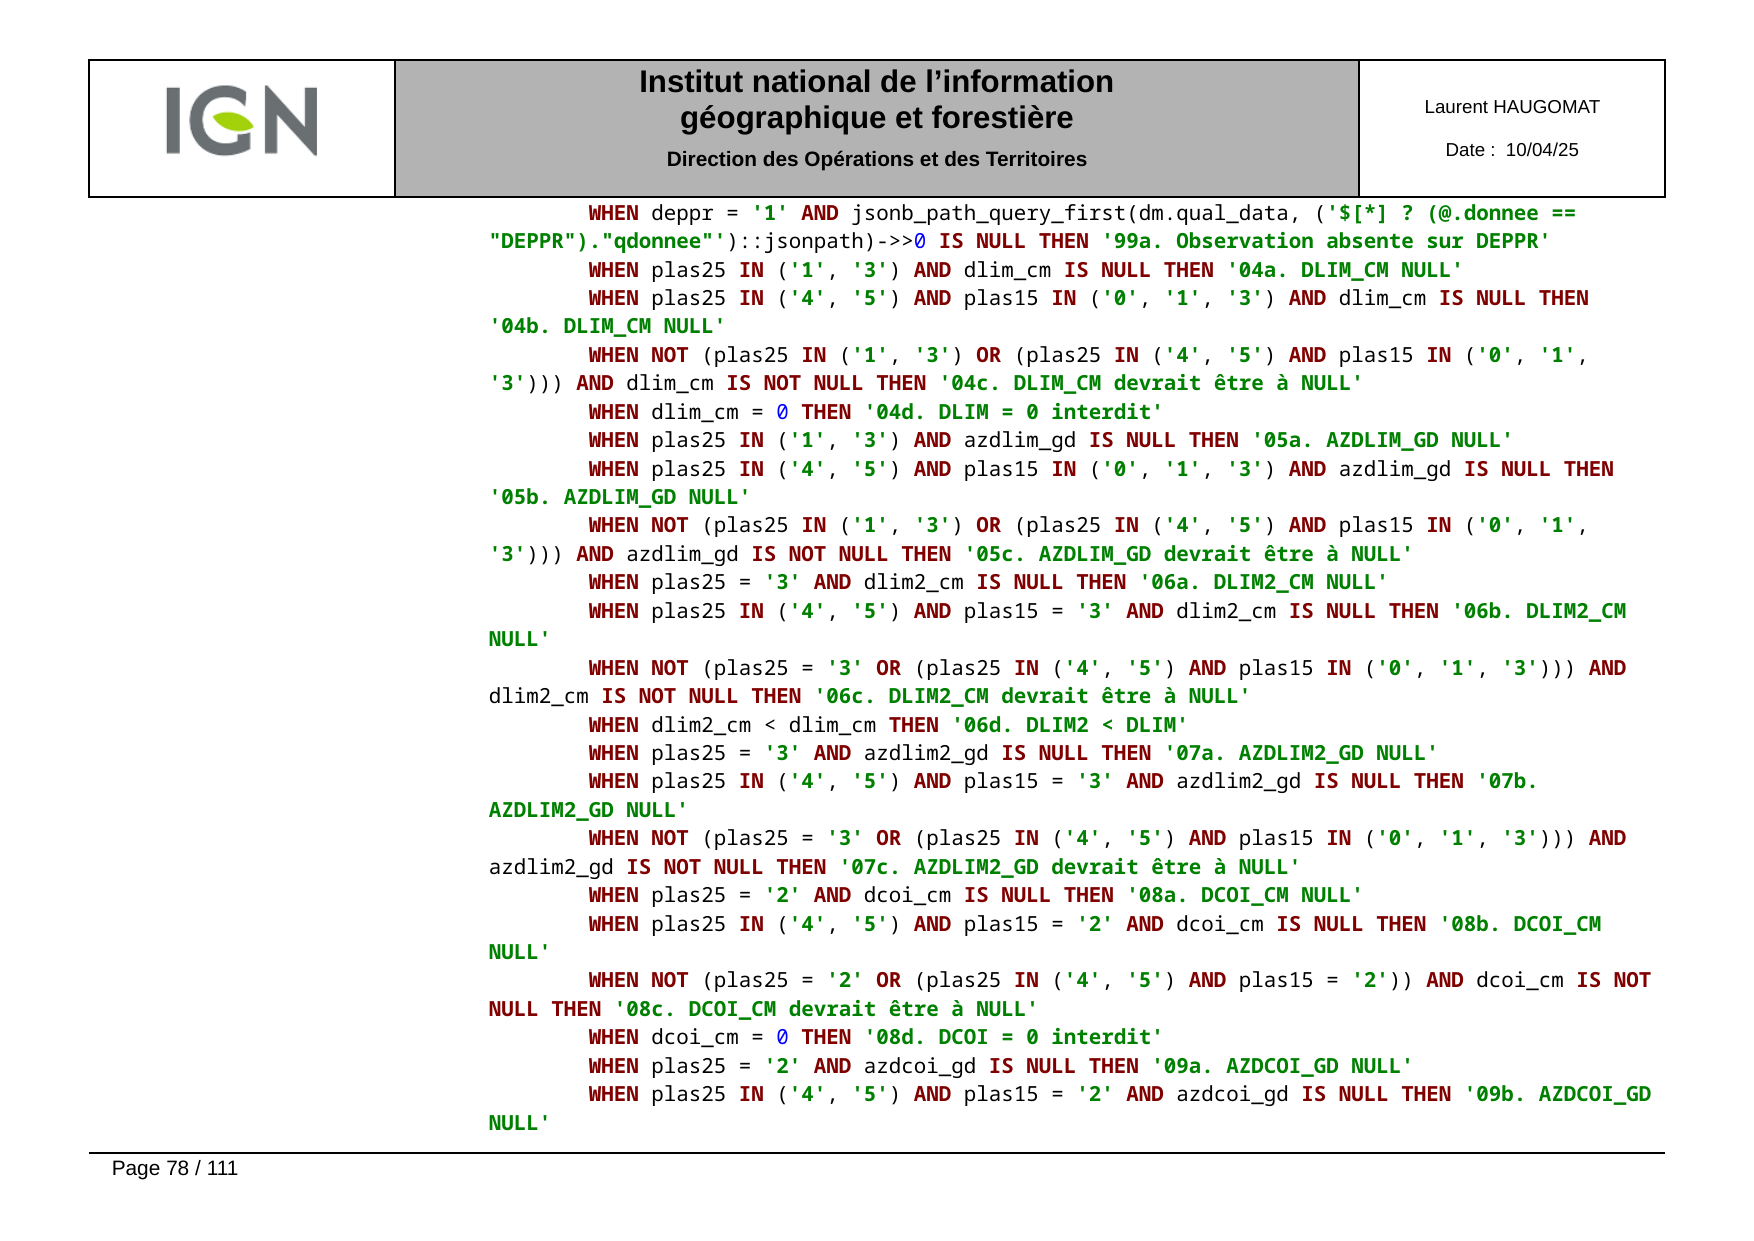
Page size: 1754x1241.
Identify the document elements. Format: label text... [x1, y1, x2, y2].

picture [141, 62, 343, 180]
table_cell WHEN deppr = '1' AND jsonb_path_query_first(dm.qual_data, ('$[*] ? (@.donnee == "DEPPR")."qdonnee"')::jsonpath)->>0 IS NULL THEN '99a. Observation absente sur DEPPR' WHEN plas25 IN ('1', '3') AND dlim_cm IS NULL THEN '04a. DLIM_CM NULL' WHEN plas25 IN ('4', '5') AND plas15 IN ('0', '1', '3') AND dlim_cm IS NULL THEN '04b. DLIM_CM NULL' WHEN NOT (plas25 IN ('1', '3') OR (plas25 IN ('4', '5') AND plas15 IN ('0', '1', '3'))) AND dlim_cm IS NOT NULL THEN '04c. DLIM_CM devrait être à NULL' WHEN dlim_cm = 0 THEN '04d. DLIM = 0 interdit' WHEN plas25 IN ('1', '3') AND azdlim_gd IS NULL THEN '05a. AZDLIM_GD NULL' WHEN plas25 IN ('4', '5') AND plas15 IN ('0', '1', '3') AND azdlim_gd IS NULL THEN '05b. AZDLIM_GD NULL' WHEN NOT (plas25 IN ('1', '3') OR (plas25 IN ('4', '5') AND plas15 IN ('0', '1', '3'))) AND azdlim_gd IS NOT NULL THEN '05c. AZDLIM_GD devrait être à NULL' WHEN plas25 = '3' AND dlim2_cm IS NULL THEN '06a. DLIM2_CM NULL' WHEN plas25 IN ('4', '5') AND plas15 = '3' AND dlim2_cm IS NULL THEN '06b. DLIM2_CM NULL' WHEN NOT (plas25 = '3' OR (plas25 IN ('4', '5') AND plas15 IN ('0', '1', '3'))) AND dlim2_cm IS NOT NULL THEN '06c. DLIM2_CM devrait être à NULL' WHEN dlim2_cm < dlim_cm THEN '06d. DLIM2 < DLIM' WHEN plas25 = '3' AND azdlim2_gd IS NULL THEN '07a. AZDLIM2_GD NULL' WHEN plas25 IN ('4', '5') AND plas15 = '3' AND azdlim2_gd IS NULL THEN '07b. AZDLIM2_GD NULL' WHEN NOT (plas25 = '3' OR (plas25 IN ('4', '5') AND plas15 IN ('0', '1', '3'))) AND azdlim2_gd IS NOT NULL THEN '07c. AZDLIM2_GD devrait être à NULL' WHEN plas25 = '2' AND dcoi_cm IS NULL THEN '08a. DCOI_CM NULL' WHEN plas25 IN ('4', '5') AND plas15 = '2' AND dcoi_cm IS NULL THEN '08b. DCOI_CM NULL' WHEN NOT (plas25 = '2' OR (plas25 IN ('4', '5') AND plas15 = '2')) AND dcoi_cm IS NOT NULL THEN '08c. DCOI_CM devrait être à NULL' WHEN dcoi_cm = 0 THEN '08d. DCOI = 0 interdit' WHEN plas25 = '2' AND azdcoi_gd IS NULL THEN '09a. AZDCOI_GD NULL' WHEN plas25 IN ('4', '5') AND plas15 = '2' AND azdcoi_gd IS NULL THEN '09b. AZDCOI_GD NULL' [483, 198, 1665, 1142]
table_cell [89, 198, 483, 1142]
